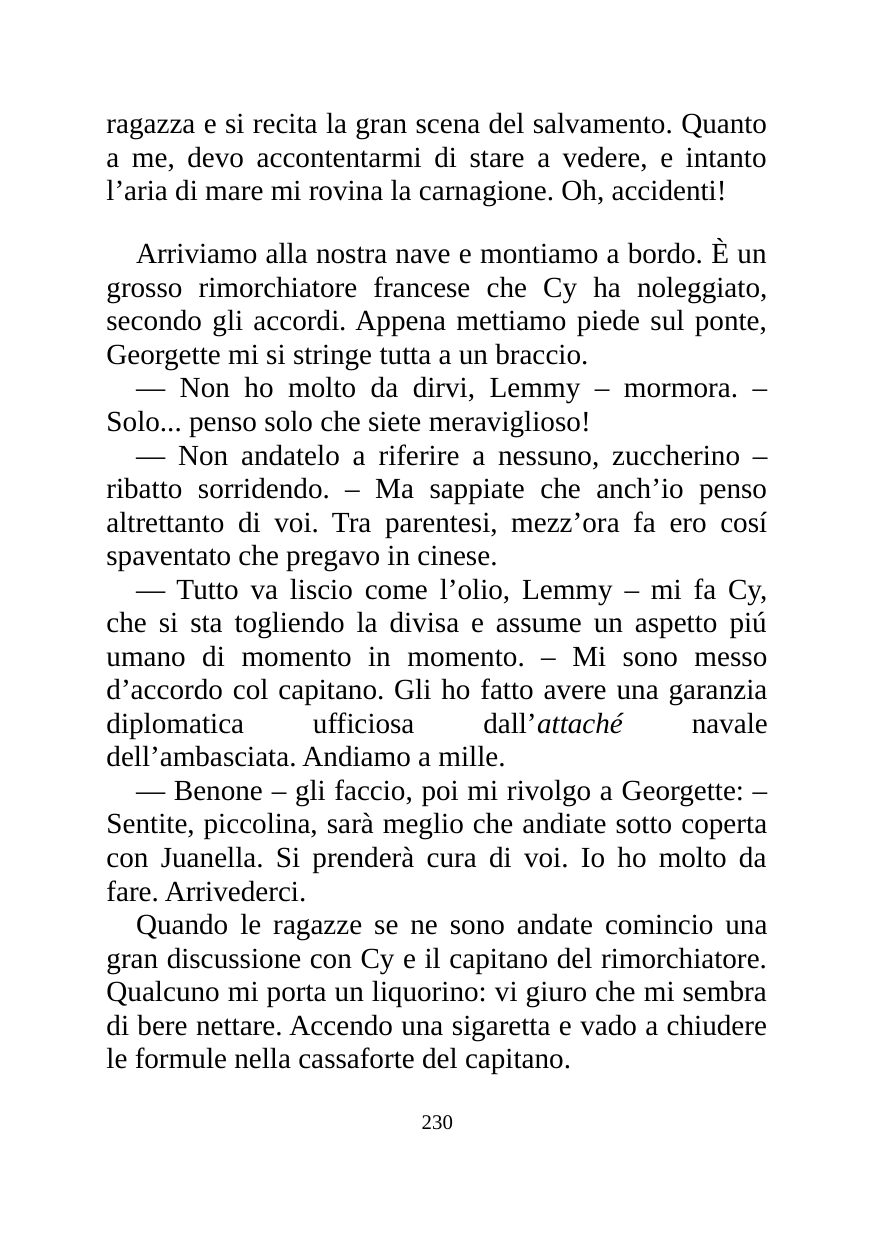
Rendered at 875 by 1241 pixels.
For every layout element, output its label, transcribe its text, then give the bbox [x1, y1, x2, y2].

text ragazza e si recita la gran scena del salvamento. Quanto a me, devo accontentarmi di stare a vedere, e intanto l’aria di mare mi rovina la carnagione. Oh, accidenti! [106, 106, 768, 207]
text Arriviamo alla nostra nave e montiamo a bordo. È un grosso rimorchiatore francese che Cy ha noleggiato, secondo gli accordi. Appena mettiamo piede sul ponte, Georgette mi si stringe tutta a un braccio. [106, 236, 768, 371]
text Quando le ragazze se ne sono andate comincio una gran discussione con Cy e il capitano del rimorchiatore. Qualcuno mi porta un liquorino: vi giuro che mi sembra di bere nettare. Accendo una sigaretta e vado a chiudere le formule nella cassaforte del capitano. [106, 907, 768, 1075]
text — Non andatelo a riferire a nessuno, zuccherino – ribatto sorridendo. – Ma sappiate che anch’io penso altrettanto di voi. Tra parentesi, mezz’ora fa ero cosí spaventato che pregavo in cinese. [106, 438, 768, 572]
text — Tutto va liscio come l’olio, Lemmy – mi fa Cy, che si sta togliendo la divisa e assume un aspetto piú umano di momento in momento. – Mi sono messo d’accordo col capitano. Gli ho fatto avere una garanzia diplomatica ufficiosa dall’attaché navale dell’ambasciata. Andiamo a mille. [106, 572, 768, 773]
text — Non ho molto da dirvi, Lemmy – mormora. – Solo... penso solo che siete meraviglioso! [106, 371, 768, 438]
text — Benone – gli faccio, poi mi rivolgo a Georgette: – Sentite, piccolina, sarà meglio che andiate sotto coperta con Juanella. Si prenderà cura di voi. Io ho molto da fare. Arrivederci. [106, 773, 768, 907]
